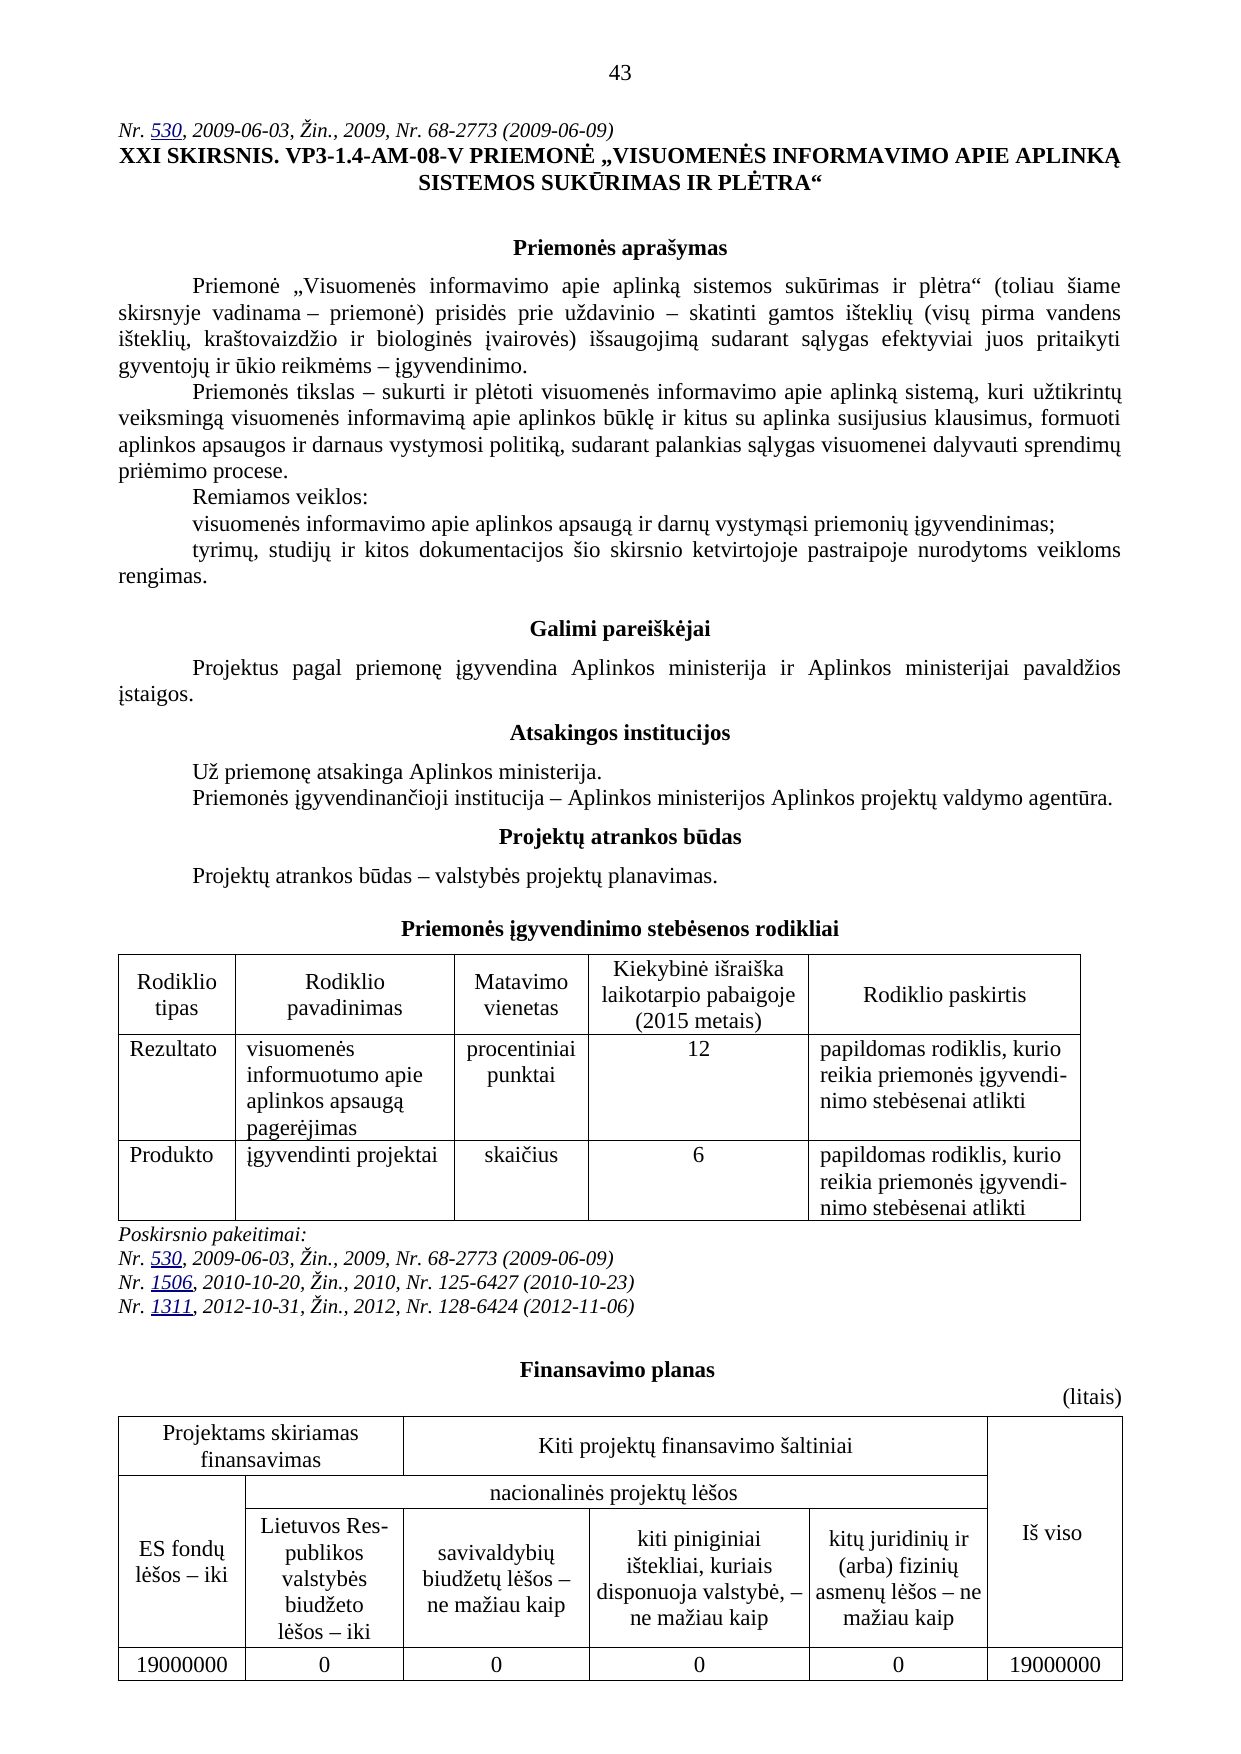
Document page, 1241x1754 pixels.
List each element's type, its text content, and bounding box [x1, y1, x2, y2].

table_cell 12 [589, 1035, 808, 1140]
table_cell nacionalinės projektų lėšos [246, 1476, 987, 1508]
text Atsakingos institucijos [118, 719, 1122, 746]
text Projektus pagal priemonę įgyvendina Aplinkos ministerija ir Aplinkos ministerijai pavaldžios įstaigos. [118, 654, 1122, 707]
text Projektų atrankos būdas [118, 823, 1122, 850]
table_header Kiti projektų finansavimo šaltiniai [404, 1417, 987, 1475]
text Už priemonę atsakinga Aplinkos ministerija. [118, 758, 1122, 784]
text Priemonės aprašymas [118, 234, 1122, 260]
table_cell Lietuvos Res­publikos valsty­bės biudžeto lėšos – iki [246, 1509, 403, 1647]
table_cell papildomas rodiklis, kurio reikia priemonės įgyvendi­nimo stebėsenai atlikti [809, 1035, 1080, 1140]
table_cell skaičius [455, 1141, 588, 1220]
table_header Iš viso [988, 1417, 1122, 1647]
table_header Rodiklio pavadinimas [236, 955, 454, 1034]
table_cell ES fondų lėšos – iki [119, 1476, 245, 1647]
table_cell savivaldybių biudžetų lėšos – ne mažiau kaip [404, 1509, 589, 1647]
text Nr. 1506, 2010-10-20, Žin., 2010, Nr. 125-6427 (2010-10-23) [118, 1269, 1122, 1294]
table_cell procentiniai punktai [455, 1035, 588, 1140]
table_cell 19000000 [988, 1648, 1122, 1680]
text (litais) [118, 1383, 1122, 1409]
text Poskirsnio pakeitimai: [118, 1221, 1122, 1246]
text Nr. 530, 2009-06-03, Žin., 2009, Nr. 68-2773 (2009-06-09) [118, 118, 1122, 142]
text visuomenės informavimo apie aplinkos apsaugą ir darnų vystymąsi priemonių įgyvendinimas; [118, 510, 1122, 536]
table_header Projektams skiriamas finansavimas [119, 1417, 403, 1475]
text Nr. 530, 2009-06-03, Žin., 2009, Nr. 68-2773 (2009-06-09) [118, 1246, 1122, 1269]
text Priemonė „Visuomenės informavimo apie aplinką sistemos sukūrimas ir plėtra“ (toliau šiame skirsnyje vadinama – priemonė) prisidės prie uždavinio – skatinti gamtos išteklių (visų pirma vandens išteklių, kraštovaizdžio ir biologinės įvairovės) išsaugojimą sudarant sąlygas efektyviai juos pritaikyti gyventojų ir ūkio reikmėms – įgyvendinimo. [118, 273, 1122, 378]
table_cell kiti piniginiai ištekliai, kuriais disponuoja valsty­bė, – ne mažiau kaip [590, 1509, 809, 1647]
table_cell papildomas rodiklis, kurio reikia priemonės įgyvendi­nimo stebėsenai atlikti [809, 1141, 1080, 1220]
table_cell visuomenės informuo­tumo apie aplinkos apsaugą pagerėjimas [236, 1035, 454, 1140]
table_cell 6 [589, 1141, 808, 1220]
text Priemonės įgyvendinimo stebėsenos rodikliai [118, 915, 1122, 941]
table_cell įgyvendinti projektai [236, 1141, 454, 1220]
table_header Rodiklio tipas [119, 955, 235, 1034]
table_cell Rezultato [119, 1035, 235, 1140]
table_header Matavimo vienetas [455, 955, 588, 1034]
table_cell 0 [404, 1648, 589, 1680]
table_cell 0 [810, 1648, 987, 1680]
text Nr. 1311, 2012-10-31, Žin., 2012, Nr. 128-6424 (2012-11-06) [118, 1294, 1122, 1318]
table_cell 0 [590, 1648, 809, 1680]
text Finansavimo planas [118, 1357, 1122, 1383]
table_cell Produkto [119, 1141, 235, 1220]
text XXI SKIRSNIS. VP3-1.4-AM-08-V PRIEMONĖ „VISUOMENĖS INFORMAVIMO APIE APLINKĄ SISTEMOS SUKŪRIMAS IR PLĖTRA“ [118, 142, 1122, 195]
table_header Kiekybinė išraiška laikotarpio pabaigoje (2015 metais) [589, 955, 808, 1034]
text tyrimų, studijų ir kitos dokumentacijos šio skirsnio ketvirtojoje pastraipoje nurodytoms veikloms rengimas. [118, 536, 1122, 589]
text Projektų atrankos būdas – valstybės projektų planavimas. [118, 862, 1122, 888]
table_cell 19000000 [119, 1648, 245, 1680]
table_header Rodiklio paskirtis [809, 955, 1080, 1034]
table_cell 0 [246, 1648, 403, 1680]
text Priemonės tikslas – sukurti ir plėtoti visuomenės informavimo apie aplinką sistemą, kuri užtikrintų veiksmingą visuomenės informavimą apie aplinkos būklę ir kitus su aplinka susijusius klausimus, formuoti aplinkos apsaugos ir darnaus vystymosi politiką, sudarant palankias sąlygas visuomenei dalyvauti sprendimų priėmimo procese. [118, 378, 1122, 483]
table_cell kitų juridinių ir (arba) fizinių asmenų lėšos – ne mažiau kaip [810, 1509, 987, 1647]
text Remiamos veiklos: [118, 483, 1122, 510]
text Galimi pareiškėjai [118, 615, 1122, 642]
text Priemonės įgyvendinančioji institucija – Aplinkos ministerijos Aplinkos projektų valdymo agentūra. [118, 784, 1122, 811]
